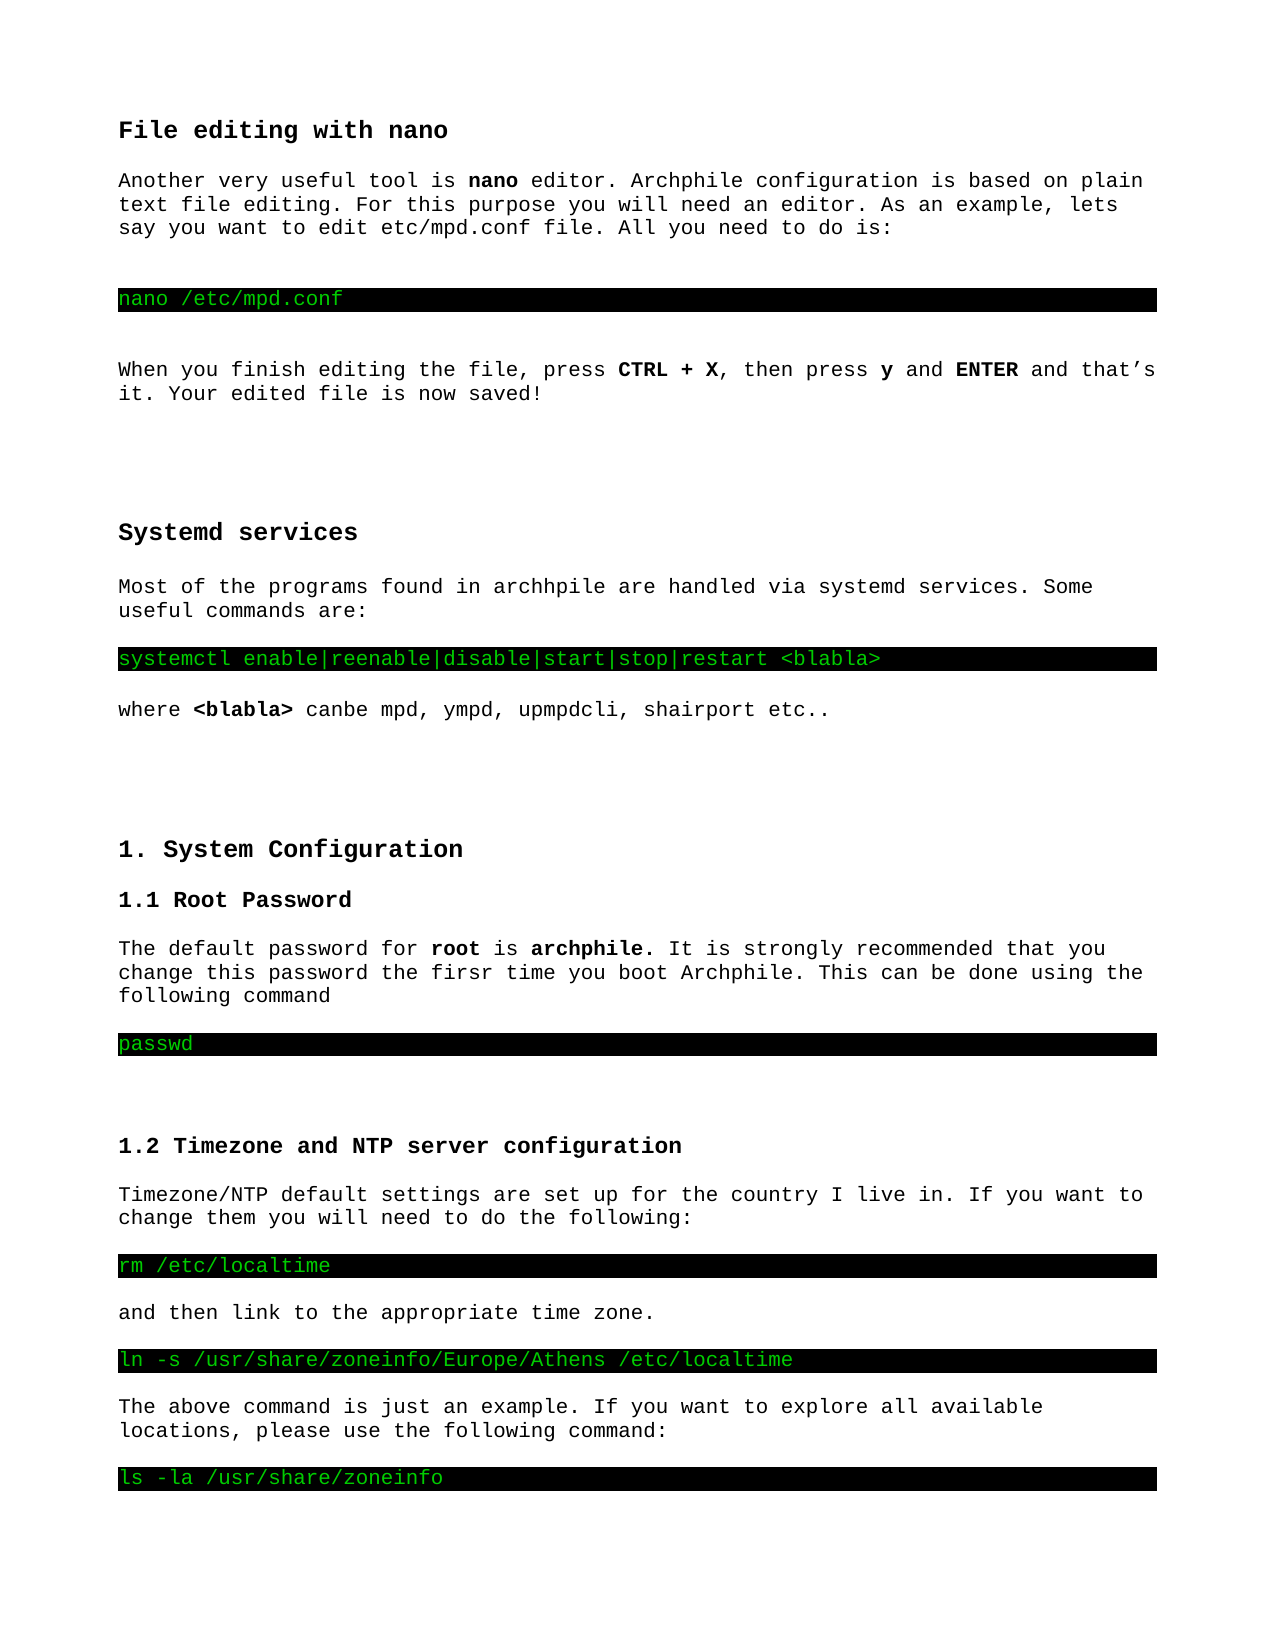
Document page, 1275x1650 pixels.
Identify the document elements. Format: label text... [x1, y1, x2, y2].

text Systemd services [118, 520, 1157, 548]
text ln -s /usr/share/zoneinfo/Europe/Athens /etc/localtime [118, 1349, 1157, 1373]
text File editing with nano [118, 118, 1157, 146]
text where <blabla> canbe mpd, ympd, upmpdcli, shairport etc.. [118, 699, 1157, 723]
text passwd [118, 1033, 1157, 1056]
text 1.2 Timezone and NTP server configuration [118, 1134, 1157, 1160]
text Timezone/NTP default settings are set up for the country I live in. If you want to change them you will need to do the following: [118, 1184, 1157, 1231]
text rm /etc/localtime [118, 1254, 1157, 1278]
text nano /etc/mpd.conf [118, 288, 1157, 312]
text 1.1 Root Password [118, 888, 1157, 914]
text The default password for root is archphile. It is strongly recommended that you change this password the firsr time you boot Archphile. This can be done using the following command [118, 938, 1157, 1009]
text Another very useful tool is nano editor. Archphile configuration is based on plain text file editing. For this purpose you will need an editor. As an example, lets say you want to edit etc/mpd.conf file. All you need to do is: [118, 170, 1157, 241]
text When you finish editing the file, press CTRL + X, then press y and ENTER and that’s it. Your edited file is now saved! [118, 359, 1157, 407]
text The above command is just an example. If you want to explore all available locations, please use the following command: [118, 1396, 1157, 1444]
text 1. System Configuration [118, 836, 1157, 865]
text and then link to the appropriate time zone. [118, 1302, 1157, 1326]
text Most of the programs found in archhpile are handled via systemd services. Some useful commands are: [118, 577, 1157, 624]
text systemctl enable|reenable|disable|start|stop|restart <blabla> [118, 647, 1157, 671]
text ls -la /usr/share/zoneinfo [118, 1467, 1157, 1491]
